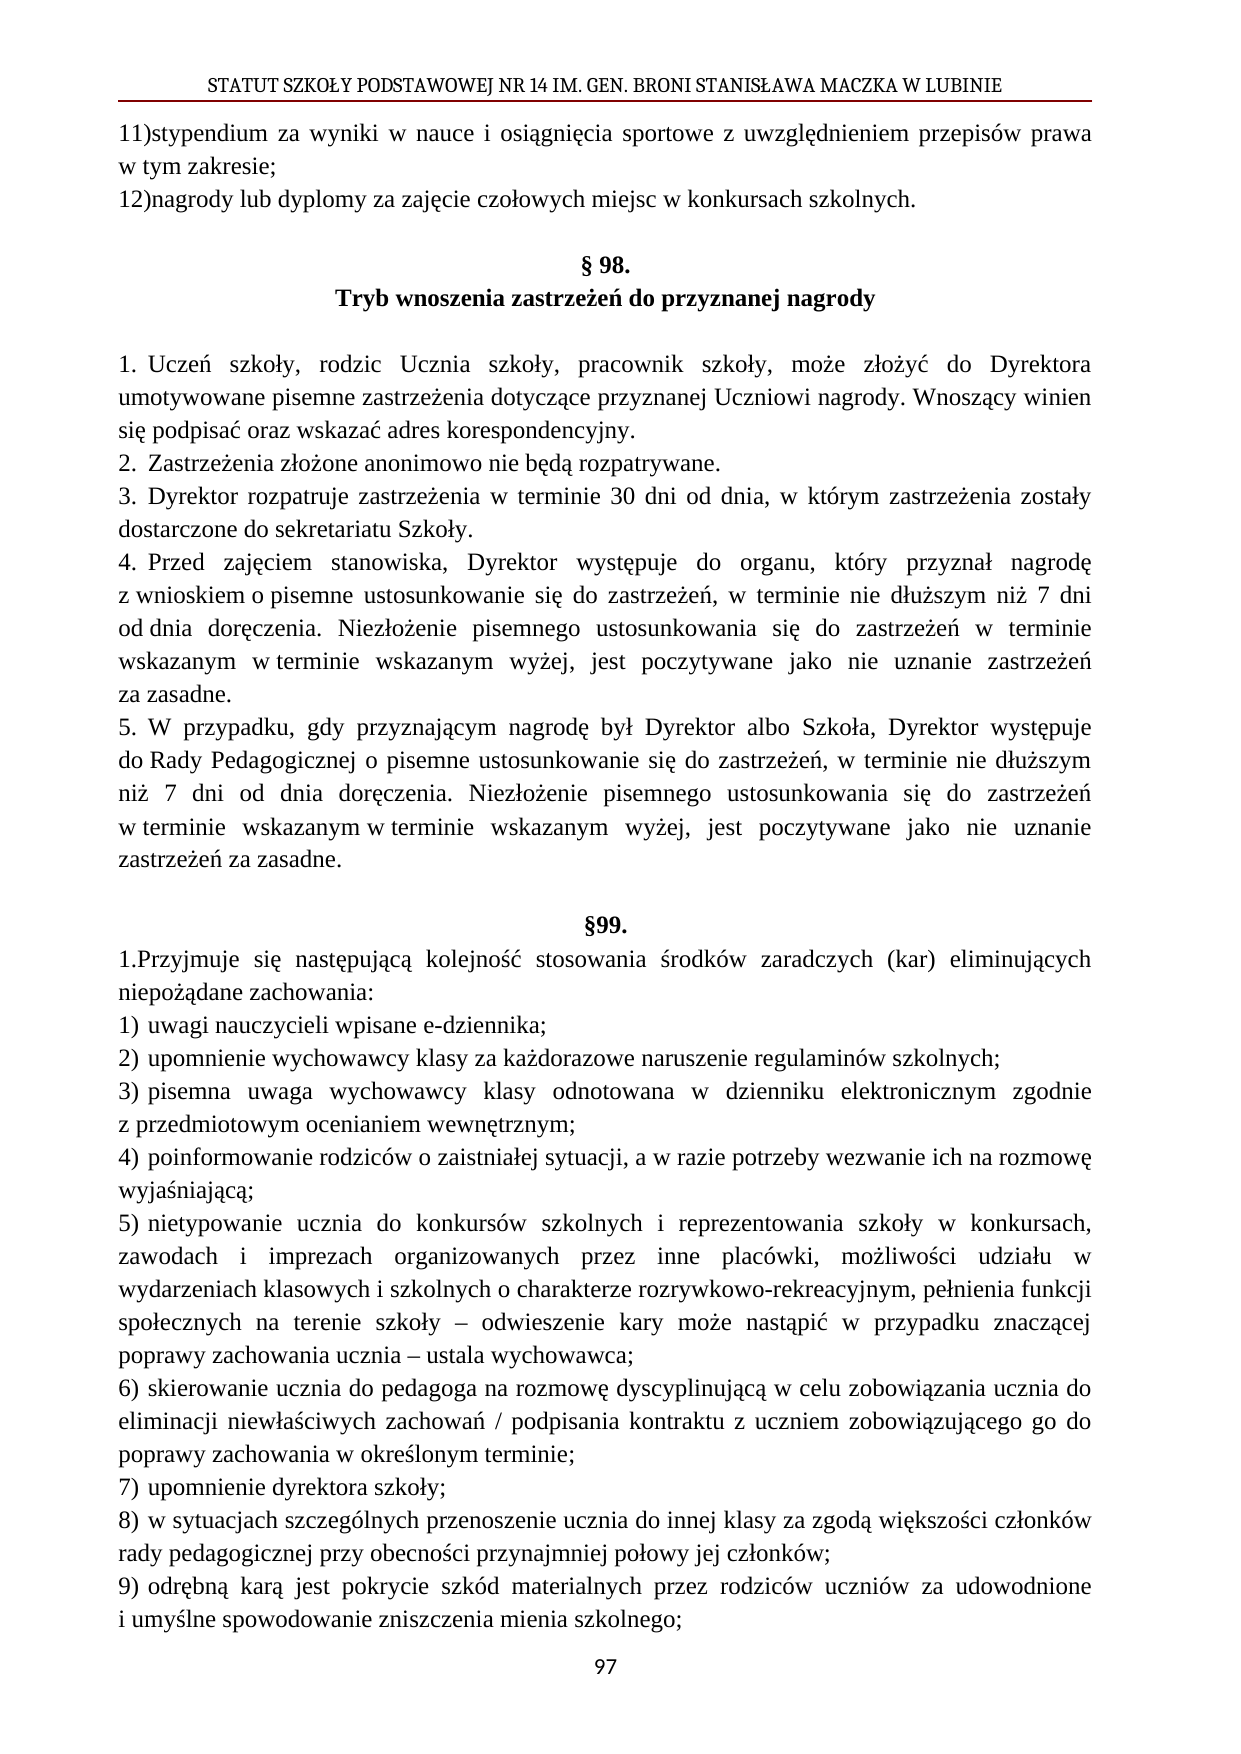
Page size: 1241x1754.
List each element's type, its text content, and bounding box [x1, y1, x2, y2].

list nietypowanie ucznia do konkursów szkolnych i reprezentowania szkoły w konkursach, zawodach i imprezach organizowanych przez inne placówki, możliwości udziału w wydarzeniach klasowych i szkolnych o charakterze rozrywkowo-rekreacyjnym, pełnienia funkcji społecznych na terenie szkoły – odwieszenie kary może nastąpić w przypadku znaczącej poprawy zachowania ucznia – ustala wychowawca; [118, 1208, 1092, 1369]
list Zastrzeżenia złożone anonimowo nie będą rozpatrywane. [118, 448, 1092, 477]
list Uczeń szkoły, rodzic Ucznia szkoły, pracownik szkoły, może złożyć do Dyrektora umotywowane pisemne zastrzeżenia dotyczące przyznanej Uczniowi nagrody. Wnoszący winien się podpisać oraz wskazać adres korespondencyjny. [118, 349, 1092, 444]
text 12)nagrody lub dyplomy za zajęcie czołowych miejsc w konkursach szkolnych. [118, 184, 1092, 213]
text Tryb wnoszenia zastrzeżeń do przyznanej nagrody [118, 283, 1092, 312]
text § 98. [118, 250, 1092, 279]
list uwagi nauczycieli wpisane e-dziennika; [118, 1010, 1092, 1038]
list upomnienie wychowawcy klasy za każdorazowe naruszenie regulaminów szkolnych; [118, 1043, 1092, 1071]
list pisemna uwaga wychowawcy klasy odnotowana w dzienniku elektronicznym zgodnie z przedmiotowym ocenianiem wewnętrznym; [118, 1076, 1092, 1137]
text 11)stypendium za wyniki w nauce i osiągnięcia sportowe z uwzględnieniem przepisów prawa w tym zakresie; [118, 118, 1092, 180]
list Przed zajęciem stanowiska, Dyrektor występuje do organu, który przyznał nagrodę z wnioskiem o pisemne ustosunkowanie się do zastrzeżeń, w terminie nie dłuższym niż 7 dni od dnia doręczenia. Niezłożenie pisemnego ustosunkowania się do zastrzeżeń w terminie wskazanym w terminie wskazanym wyżej, jest poczytywane jako nie uznanie zastrzeżeń za zasadne. [118, 547, 1092, 708]
list skierowanie ucznia do pedagoga na rozmowę dyscyplinującą w celu zobowiązania ucznia do eliminacji niewłaściwych zachowań / podpisania kontraktu z uczniem zobowiązującego go do poprawy zachowania w określonym terminie; [118, 1373, 1092, 1468]
list W przypadku, gdy przyznającym nagrodę był Dyrektor albo Szkoła, Dyrektor występuje do Rady Pedagogicznej o pisemne ustosunkowanie się do zastrzeżeń, w terminie nie dłuższym niż 7 dni od dnia doręczenia. Niezłożenie pisemnego ustosunkowania się do zastrzeżeń w terminie wskazanym w terminie wskazanym wyżej, jest poczytywane jako nie uznanie zastrzeżeń za zasadne. [118, 712, 1092, 873]
text 1.Przyjmuje się następującą kolejność stosowania środków zaradczych (kar) eliminujących niepożądane zachowania: [118, 944, 1092, 1005]
list odrębną karą jest pokrycie szkód materialnych przez rodziców uczniów za udowodnione i umyślne spowodowanie zniszczenia mienia szkolnego; [118, 1571, 1092, 1633]
list w sytuacjach szczególnych przenoszenie ucznia do innej klasy za zgodą większości członków rady pedagogicznej przy obecności przynajmniej połowy jej członków; [118, 1505, 1092, 1567]
list Dyrektor rozpatruje zastrzeżenia w terminie 30 dni od dnia, w którym zastrzeżenia zostały dostarczone do sekretariatu Szkoły. [118, 481, 1092, 543]
list poinformowanie rodziców o zaistniałej sytuacji, a w razie potrzeby wezwanie ich na rozmowę wyjaśniającą; [118, 1142, 1092, 1203]
text §99. [118, 911, 1092, 939]
list upomnienie dyrektora szkoły; [118, 1472, 1092, 1501]
